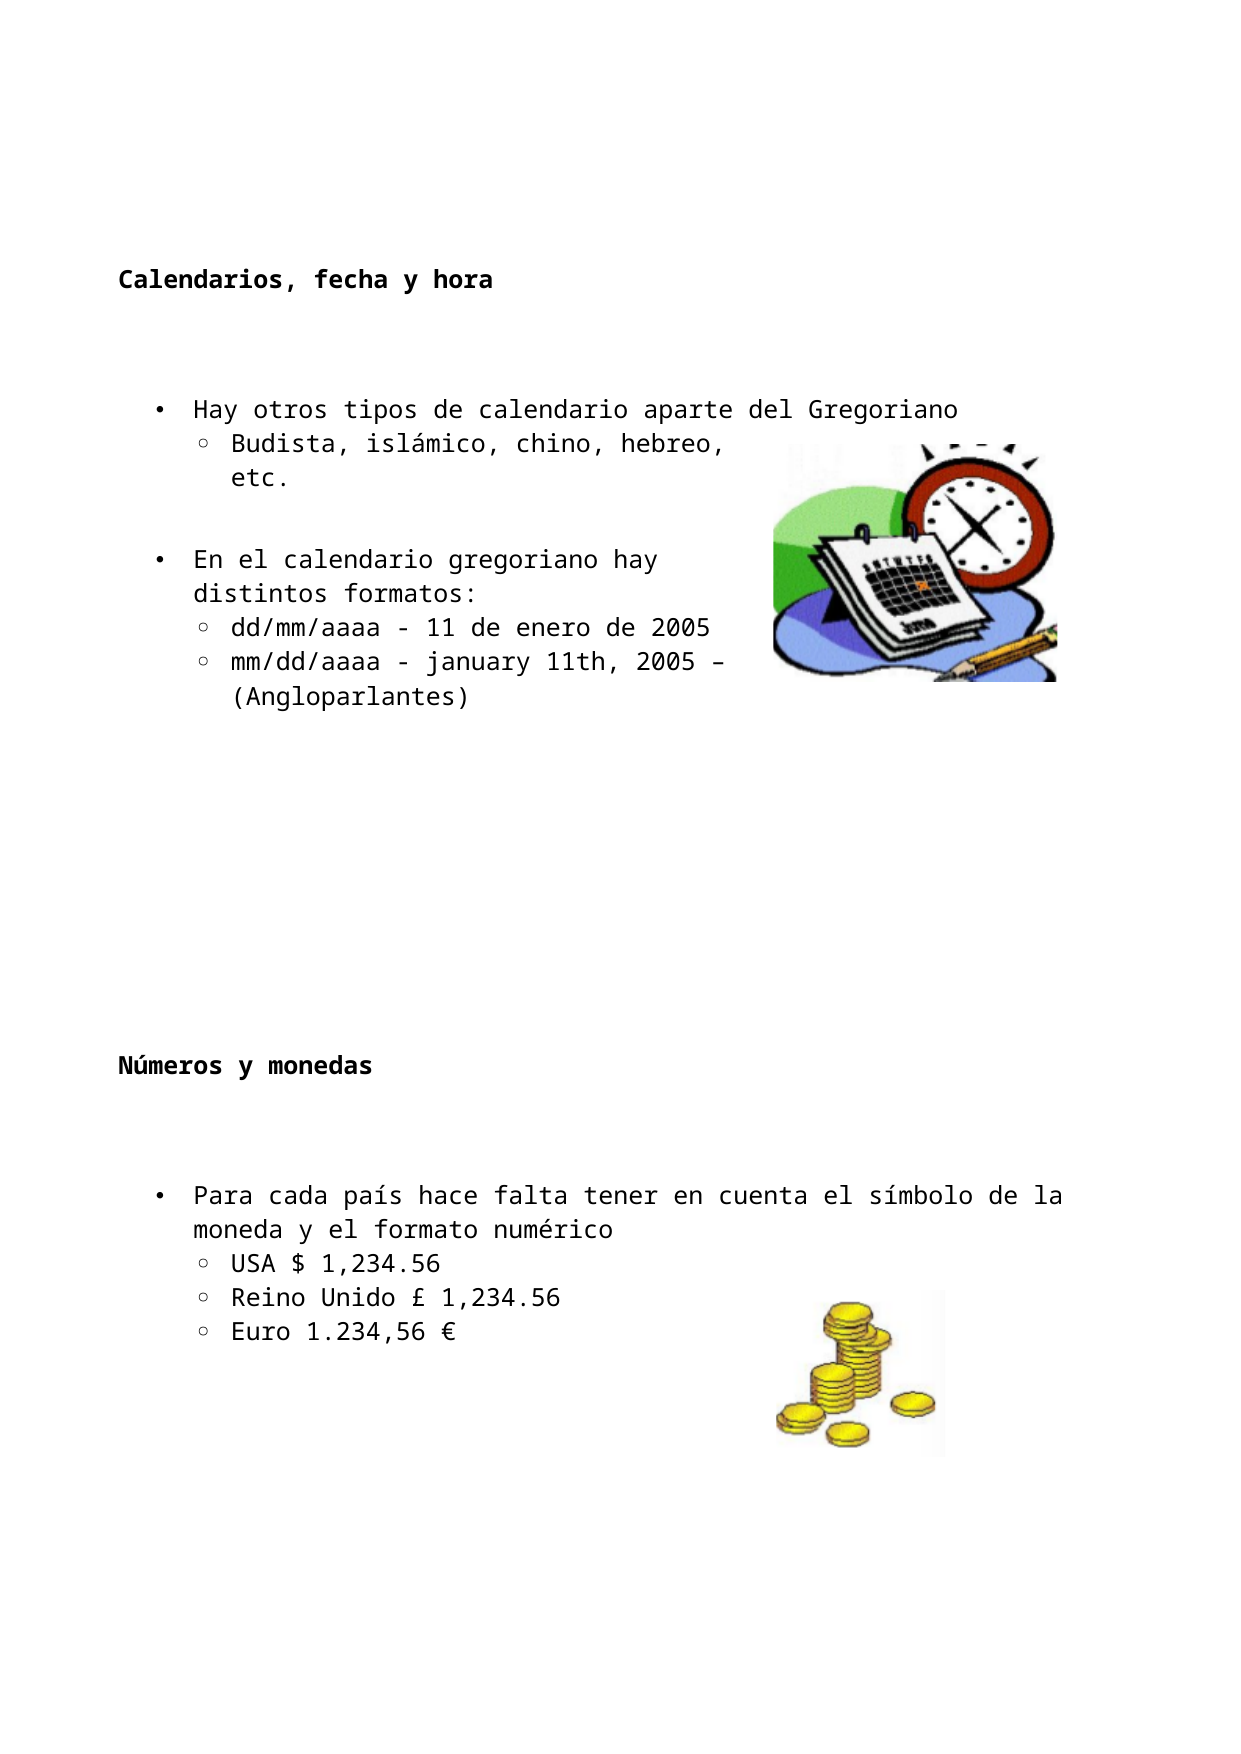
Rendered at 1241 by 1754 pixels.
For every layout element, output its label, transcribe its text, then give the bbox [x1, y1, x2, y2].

list [1058, 610, 1122, 644]
list mm/dd/aaaa - january 11th, 2005 – (Angloparlantes) [193, 644, 1122, 712]
list Para cada país hace falta tener en cuenta el símbolo de la moneda y el formato numérico [156, 1177, 1122, 1246]
picture [763, 1290, 946, 1457]
list Budista, islámico, chino, hebreo, etc. [193, 426, 1122, 494]
list En el calendario gregoriano hay distintos formatos: [156, 542, 773, 610]
text Números y monedas [118, 1048, 1122, 1082]
list Reino Unido £ 1,234.56 [193, 1280, 1122, 1314]
list Hay otros tipos de calendario aparte del Gregoriano [156, 392, 1122, 426]
list [946, 1314, 1122, 1348]
list USA $ 1,234.56 [193, 1246, 1122, 1280]
list Euro 1.234,56 € [193, 1314, 763, 1348]
picture [773, 444, 1058, 682]
list dd/mm/aaaa - 11 de enero de 2005 [193, 610, 773, 644]
list [1058, 542, 1122, 610]
text Calendarios, fecha y hora [118, 262, 1122, 296]
